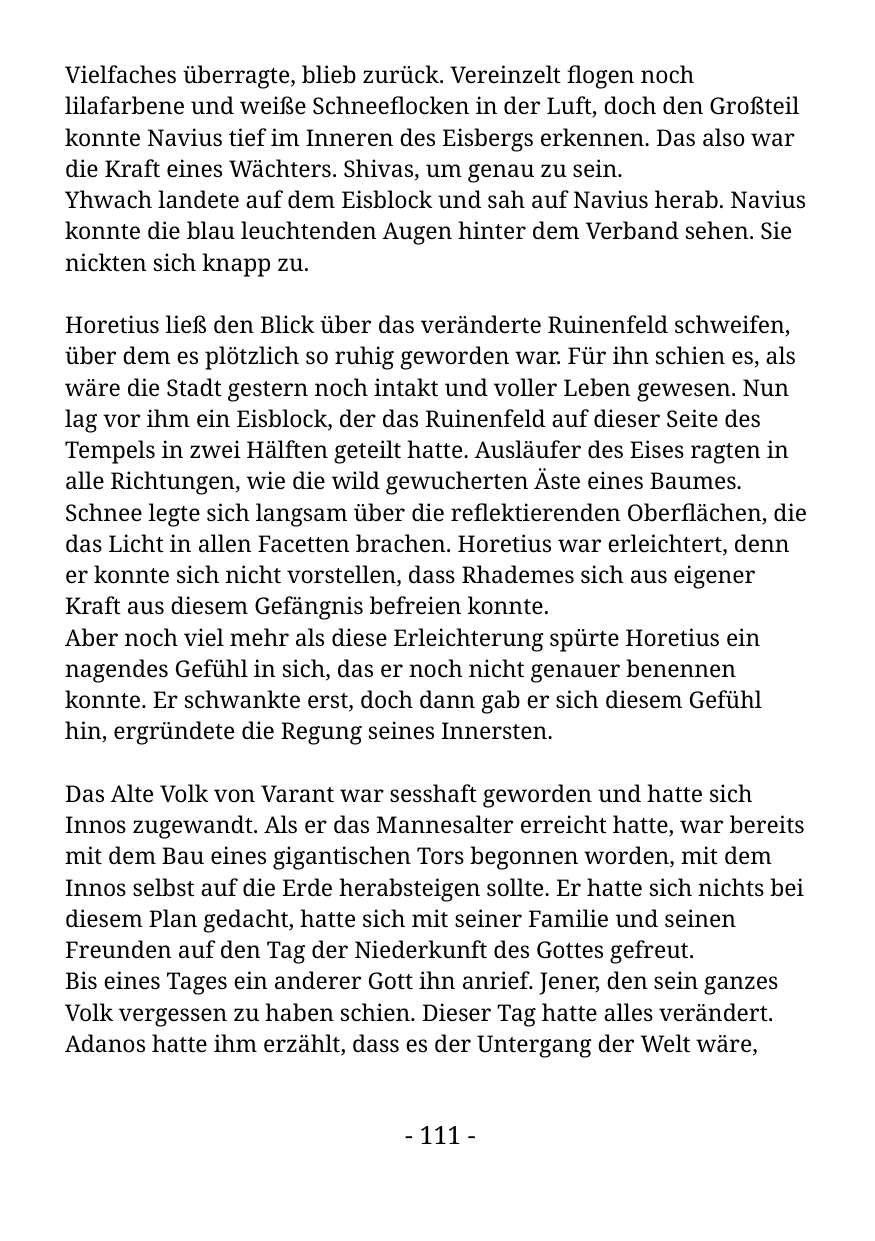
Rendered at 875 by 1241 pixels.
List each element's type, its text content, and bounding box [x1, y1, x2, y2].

text Vielfaches überragte, blieb zurück. Vereinzelt flogen noch lilafarbene und weiße Schneeflocken in der Luft, doch den Großteil konnte Navius tief im Inneren des Eisbergs erkennen. Das also war die Kraft eines Wächters. Shivas, um genau zu sein. Yhwach landete auf dem Eisblock und sah auf Navius herab. Navius konnte die blau leuchtenden Augen hinter dem Verband sehen. Sie nickten sich knapp zu. Horetius ließ den Blick über das veränderte Ruinenfeld schweifen, über dem es plötzlich so ruhig geworden war. Für ihn schien es, als wäre die Stadt gestern noch intakt und voller Leben gewesen. Nun lag vor ihm ein Eisblock, der das Ruinenfeld auf dieser Seite des Tempels in zwei Hälften geteilt hatte. Ausläufer des Eises ragten in alle Richtungen, wie die wild gewucherten Äste eines Baumes. Schnee legte sich langsam über die reflektierenden Oberflächen, die das Licht in allen Facetten brachen. Horetius war erleichtert, denn er konnte sich nicht vorstellen, dass Rhademes sich aus eigener Kraft aus diesem Gefängnis befreien konnte. Aber noch viel mehr als diese Erleichterung spürte Horetius ein nagendes Gefühl in sich, das er noch nicht genauer benennen konnte. Er schwankte erst, doch dann gab er sich diesem Gefühl hin, ergründete die Regung seines Innersten. Das Alte Volk von Varant war sesshaft geworden und hatte sich Innos zugewandt. Als er das Mannesalter erreicht hatte, war bereits mit dem Bau eines gigantischen Tors begonnen worden, mit dem Innos selbst auf die Erde herabsteigen sollte. Er hatte sich nichts bei diesem Plan gedacht, hatte sich mit seiner Familie und seinen Freunden auf den Tag der Niederkunft des Gottes gefreut. Bis eines Tages ein anderer Gott ihn anrief. Jener, den sein ganzes Volk vergessen zu haben schien. Dieser Tag hatte alles verändert. Adanos hatte ihm erzählt, dass es der Untergang der Welt wäre, [65, 59, 809, 1059]
